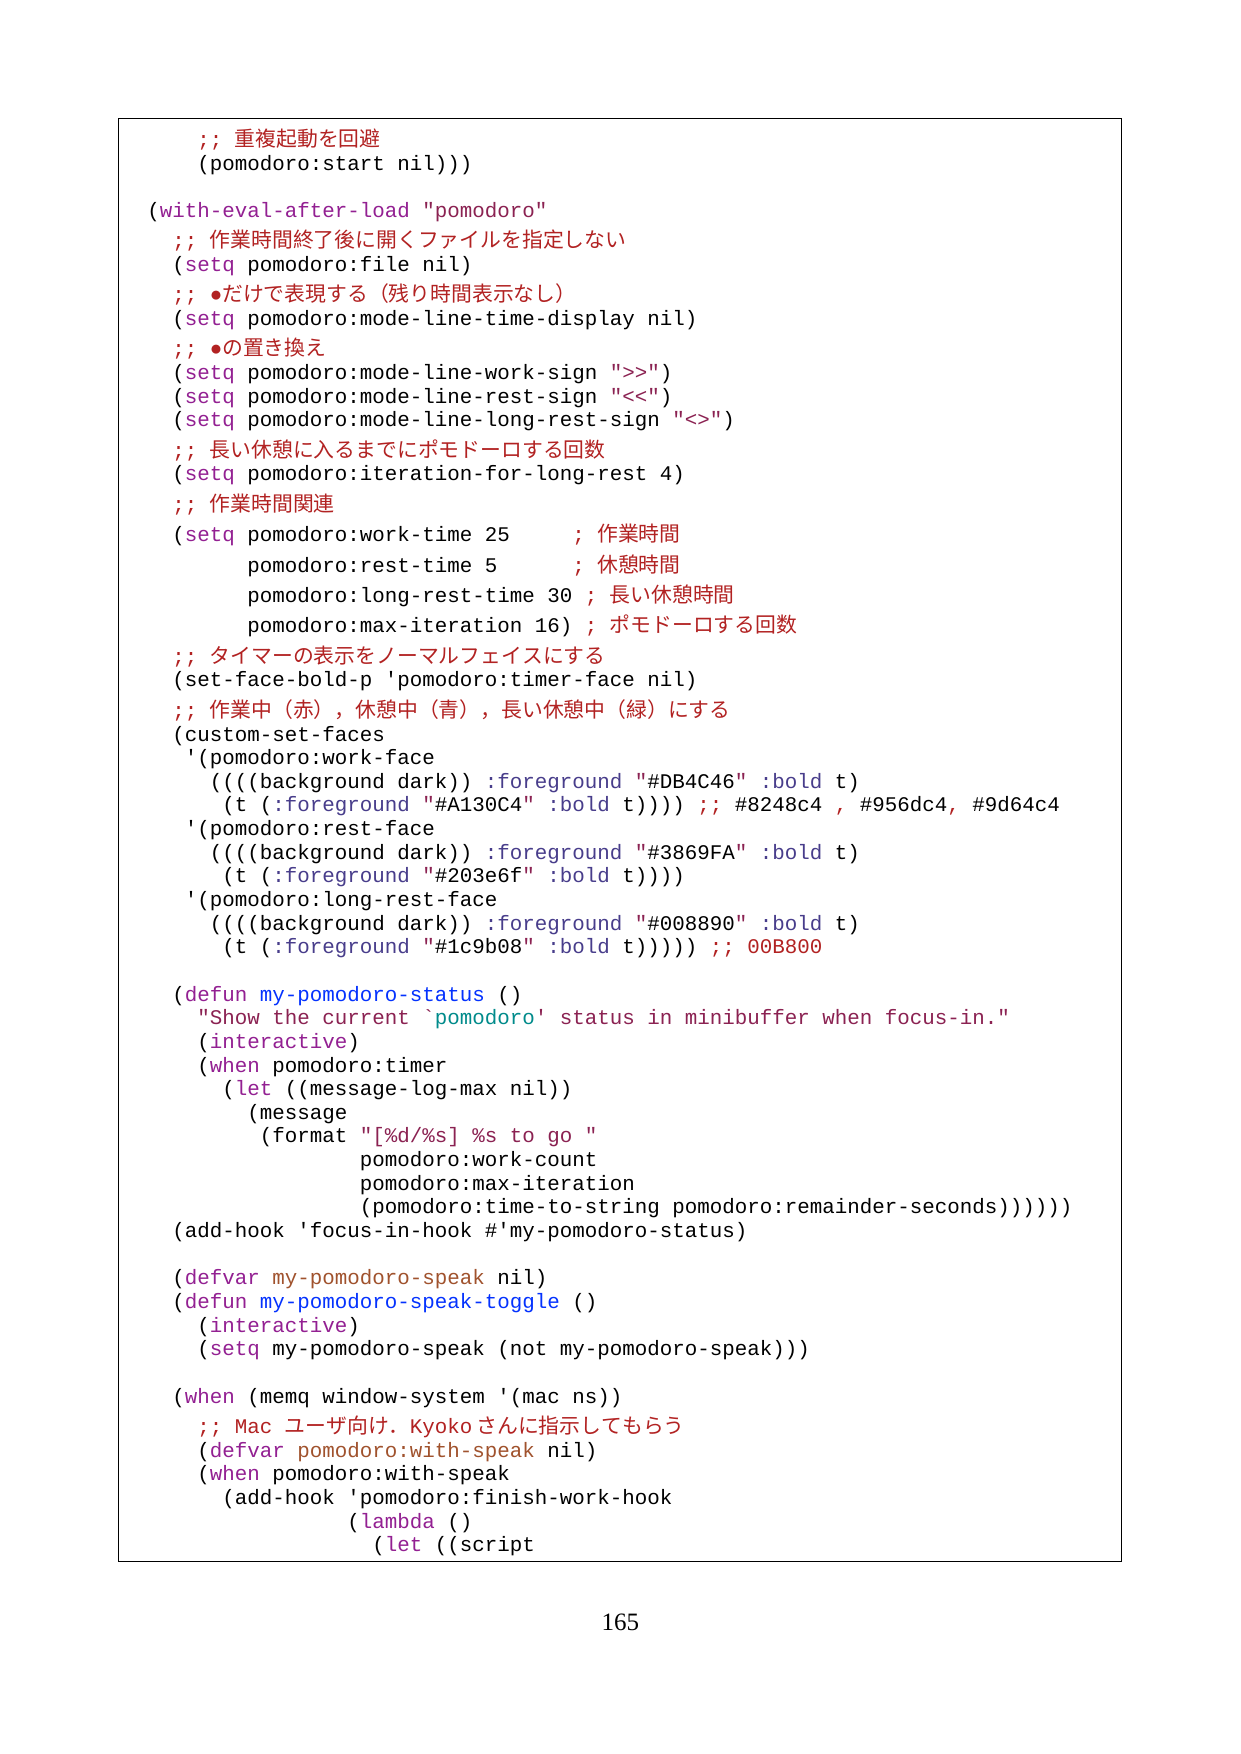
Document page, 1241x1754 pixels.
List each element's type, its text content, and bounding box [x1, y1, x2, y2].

text (setq my-pomodoro-speak (not my-pomodoro-speak))) [119, 1334, 1121, 1358]
text pomodoro:work-count [119, 1145, 1121, 1169]
text (pomodoro:time-to-string pomodoro:remainder-seconds)))))) [119, 1192, 1121, 1216]
text ;; 作業時間終了後に開くファイルを指定しない [119, 219, 1121, 250]
text pomodoro:max-iteration [119, 1169, 1121, 1192]
text (interactive) [119, 1027, 1121, 1051]
text (setq pomodoro:mode-line-time-display nil) [119, 304, 1121, 328]
text (custom-set-faces [119, 719, 1121, 743]
text pomodoro:max-iteration 16) ; ポモドーロする回数 [119, 605, 1121, 635]
text (setq pomodoro:mode-line-long-rest-sign "<>") [119, 405, 1121, 429]
text (interactive) [119, 1311, 1121, 1334]
text (defun my-pomodoro-speak-toggle () [119, 1287, 1121, 1311]
text (lambda () [119, 1507, 1121, 1530]
text (defun my-pomodoro-status () [119, 980, 1121, 1003]
text (t (:foreground "#203e6f" :bold t)))) [119, 861, 1121, 885]
text ;; Mac ユーザ向け．Kyokoさんに指示してもらう [119, 1405, 1121, 1436]
text (let ((message-log-max nil)) [119, 1074, 1121, 1098]
text ;; ●だけで表現する（残り時間表示なし） [119, 273, 1121, 304]
text (when pomodoro:timer [119, 1051, 1121, 1074]
text (setq pomodoro:mode-line-work-sign ">>") [119, 358, 1121, 382]
text pomodoro:rest-time 5 ; 休憩時間 [119, 544, 1121, 574]
text '(pomodoro:long-rest-face [119, 885, 1121, 909]
text "Show the current `pomodoro' status in minibuffer when focus-in." [119, 1003, 1121, 1027]
text (with-eval-after-load "pomodoro" [119, 196, 1121, 219]
text ((((background dark)) :foreground "#DB4C46" :bold t) [119, 767, 1121, 791]
text (when pomodoro:with-speak [119, 1459, 1121, 1483]
text (format "[%d/%s] %s to go " [119, 1122, 1121, 1145]
text (message [119, 1098, 1121, 1122]
text '(pomodoro:rest-face [119, 814, 1121, 838]
text (setq pomodoro:work-time 25 ; 作業時間 [119, 513, 1121, 544]
text (set-face-bold-p 'pomodoro:timer-face nil) [119, 666, 1121, 689]
text (when (memq window-system '(mac ns)) [119, 1382, 1121, 1405]
text ;; 作業時間関連 [119, 483, 1121, 513]
text '(pomodoro:work-face [119, 743, 1121, 767]
text ;; 重複起動を回避 [119, 119, 1121, 148]
text ;; タイマーの表示をノーマルフェイスにする [119, 635, 1121, 666]
text ;; ●の置き換え [119, 328, 1121, 358]
text (add-hook 'pomodoro:finish-work-hook [119, 1483, 1121, 1507]
text (defvar my-pomodoro-speak nil) [119, 1263, 1121, 1287]
text (t (:foreground "#1c9b08" :bold t))))) ;; 00B800 [119, 932, 1121, 956]
text pomodoro:long-rest-time 30 ; 長い休憩時間 [119, 574, 1121, 605]
text ((((background dark)) :foreground "#008890" :bold t) [119, 909, 1121, 932]
text ;; 長い休憩に入るまでにポモドーロする回数 [119, 429, 1121, 459]
text (setq pomodoro:iteration-for-long-rest 4) [119, 459, 1121, 483]
text (setq pomodoro:file nil) [119, 250, 1121, 273]
text (defvar pomodoro:with-speak nil) [119, 1436, 1121, 1459]
text ((((background dark)) :foreground "#3869FA" :bold t) [119, 838, 1121, 861]
text (let ((script [119, 1530, 1121, 1561]
text (pomodoro:start nil))) [119, 148, 1121, 172]
text (setq pomodoro:mode-line-rest-sign "<<") [119, 382, 1121, 405]
text (add-hook 'focus-in-hook #'my-pomodoro-status) [119, 1216, 1121, 1240]
text (t (:foreground "#A130C4" :bold t)))) ;; #8248c4 , #956dc4, #9d64c4 [119, 791, 1121, 814]
text ;; 作業中（赤），休憩中（青），長い休憩中（緑）にする [119, 689, 1121, 719]
